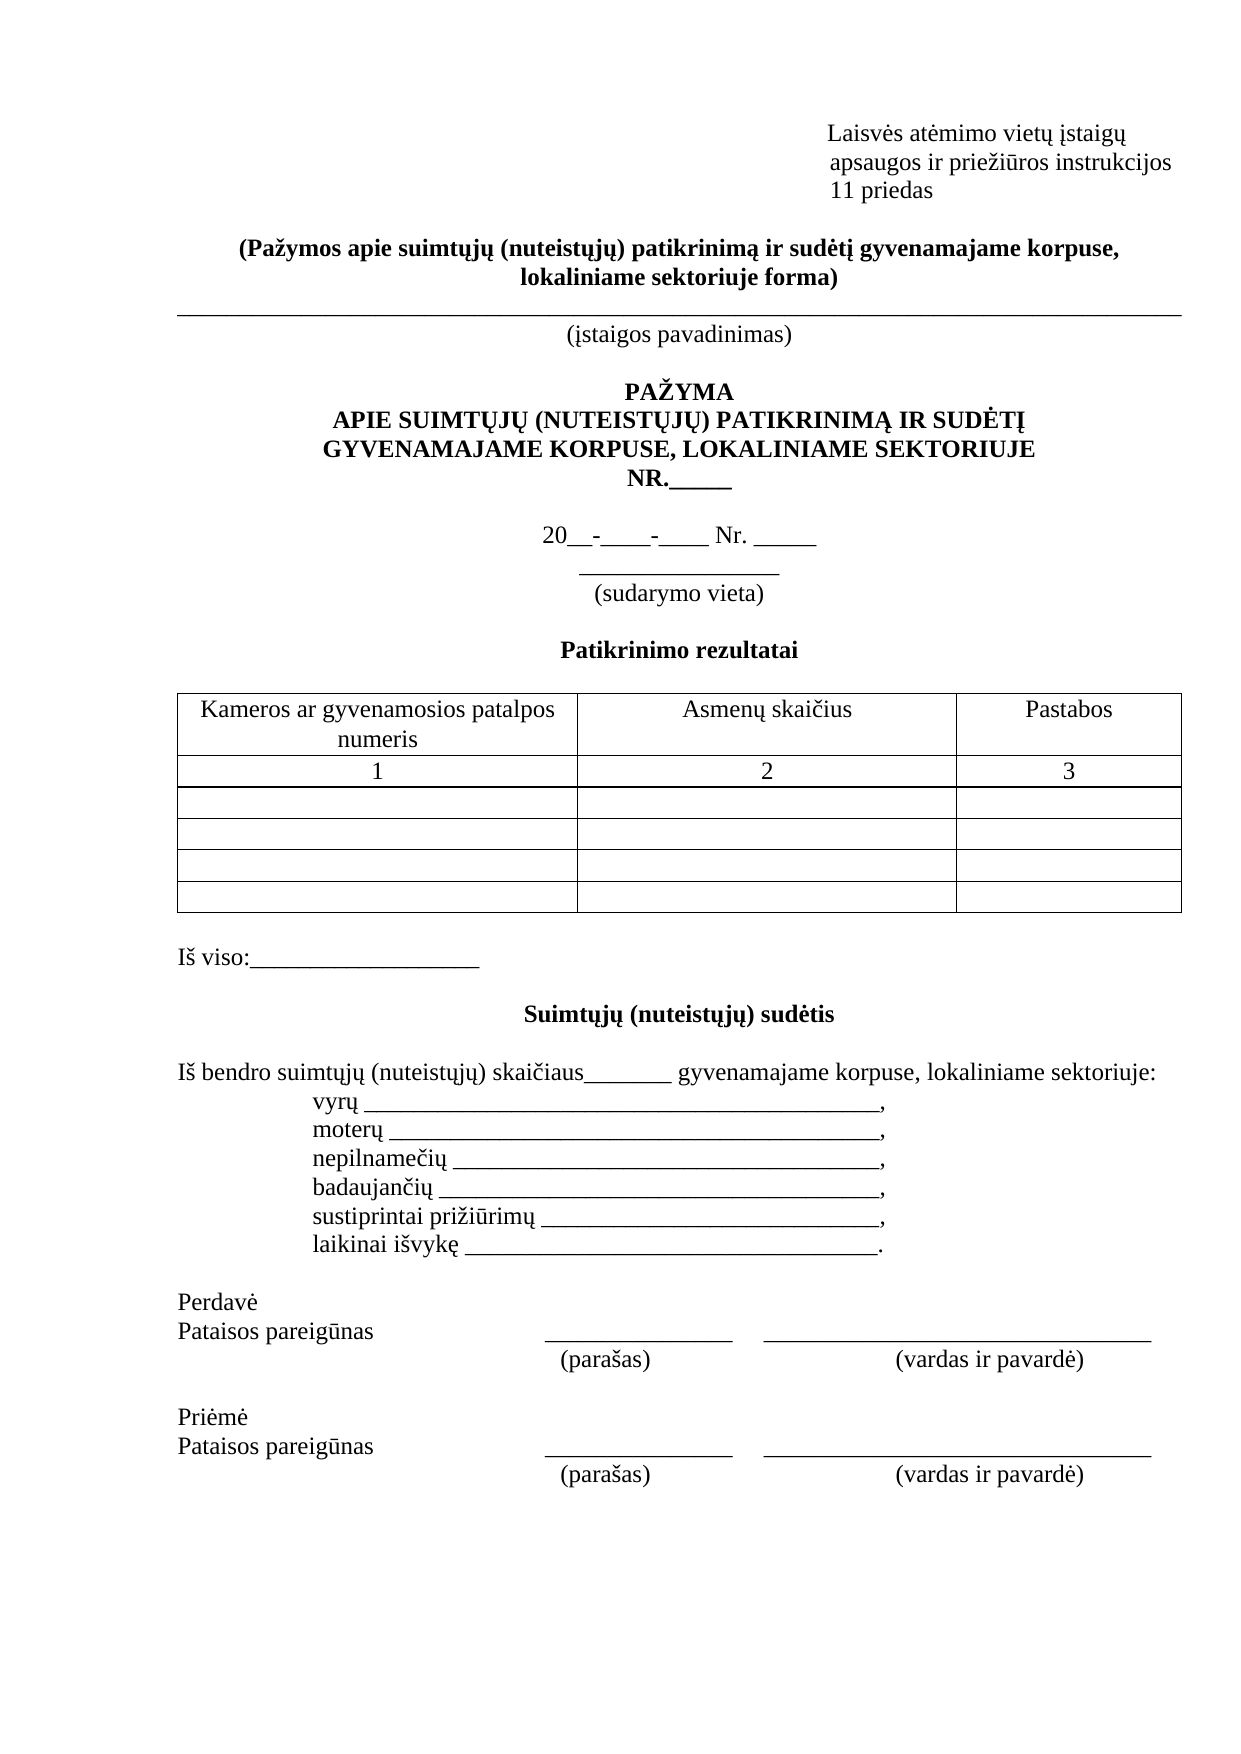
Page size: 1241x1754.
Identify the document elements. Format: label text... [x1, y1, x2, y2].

text 11 priedas [177, 176, 1181, 204]
text NR._____ [177, 463, 1181, 492]
table_cell [578, 850, 956, 881]
table_cell 1 [178, 756, 577, 786]
text (įstaigos pavadinimas) [177, 319, 1181, 348]
text APIE SUIMTŲJŲ (NUTEISTŲJŲ) PATIKRINIMĄ IR SUDĖTĮ [177, 406, 1181, 434]
text GYVENAMAJAME KORPUSE, LOKALINIAME SEKTORIUJE [177, 434, 1181, 463]
text Pataisos pareigūnas _______________ _______________________________ [177, 1431, 1181, 1459]
text apsaugos ir priežiūros instrukcijos [177, 147, 1181, 176]
table_cell 3 [957, 756, 1181, 786]
text badaujančių , [177, 1172, 1181, 1201]
table_cell [957, 850, 1181, 881]
text Iš bendro suimtųjų (nuteistųjų) skaičiaus_______ gyvenamajame korpuse, lokaliniame sektoriuje: [177, 1057, 1181, 1086]
text (Pažymos apie suimtųjų (nuteistųjų) patikrinimą ir sudėtį gyvenamajame korpuse, lokaliniame sektoriuje forma) [177, 233, 1181, 291]
table_cell [178, 850, 577, 881]
text (parašas) (vardas ir pavardė) [177, 1459, 1181, 1488]
text Patikrinimo rezultatai [177, 636, 1181, 664]
text sustiprintai prižiūrimų , [177, 1201, 1181, 1229]
text Perdavė [177, 1287, 1181, 1316]
table_cell [957, 819, 1181, 849]
text PAŽYMA [177, 377, 1181, 406]
table_cell 2 [578, 756, 956, 786]
table_cell [957, 788, 1181, 818]
text Pataisos pareigūnas _______________ _______________________________ [177, 1316, 1181, 1344]
text Priėmė [177, 1402, 1181, 1431]
table_cell [178, 819, 577, 849]
text Laisvės atėmimo vietų įstaigų [177, 118, 1181, 147]
table_cell [178, 882, 577, 912]
table_header Pastabos [957, 694, 1181, 755]
table_cell [178, 788, 577, 818]
text moterų , [177, 1114, 1181, 1143]
table_header Kameros ar gyvenamosios patalpos numeris [178, 694, 577, 755]
table_cell [578, 819, 956, 849]
text 20__-____-____ Nr. _____ [177, 521, 1181, 549]
table_header Asmenų skaičius [578, 694, 956, 755]
text nepilnamečių , [177, 1143, 1181, 1172]
text (sudarymo vieta) [177, 578, 1181, 607]
text Iš viso: [177, 942, 1181, 971]
text laikinai išvykę _________________________________. [177, 1229, 1181, 1258]
text vyrų , [177, 1086, 1181, 1114]
table_cell [578, 788, 956, 818]
table_cell [578, 882, 956, 912]
text ________________ [177, 549, 1181, 578]
table_cell [957, 882, 1181, 912]
text (parašas) (vardas ir pavardė) [177, 1344, 1181, 1373]
text Suimtųjų (nuteistųjų) sudėtis [177, 999, 1181, 1028]
